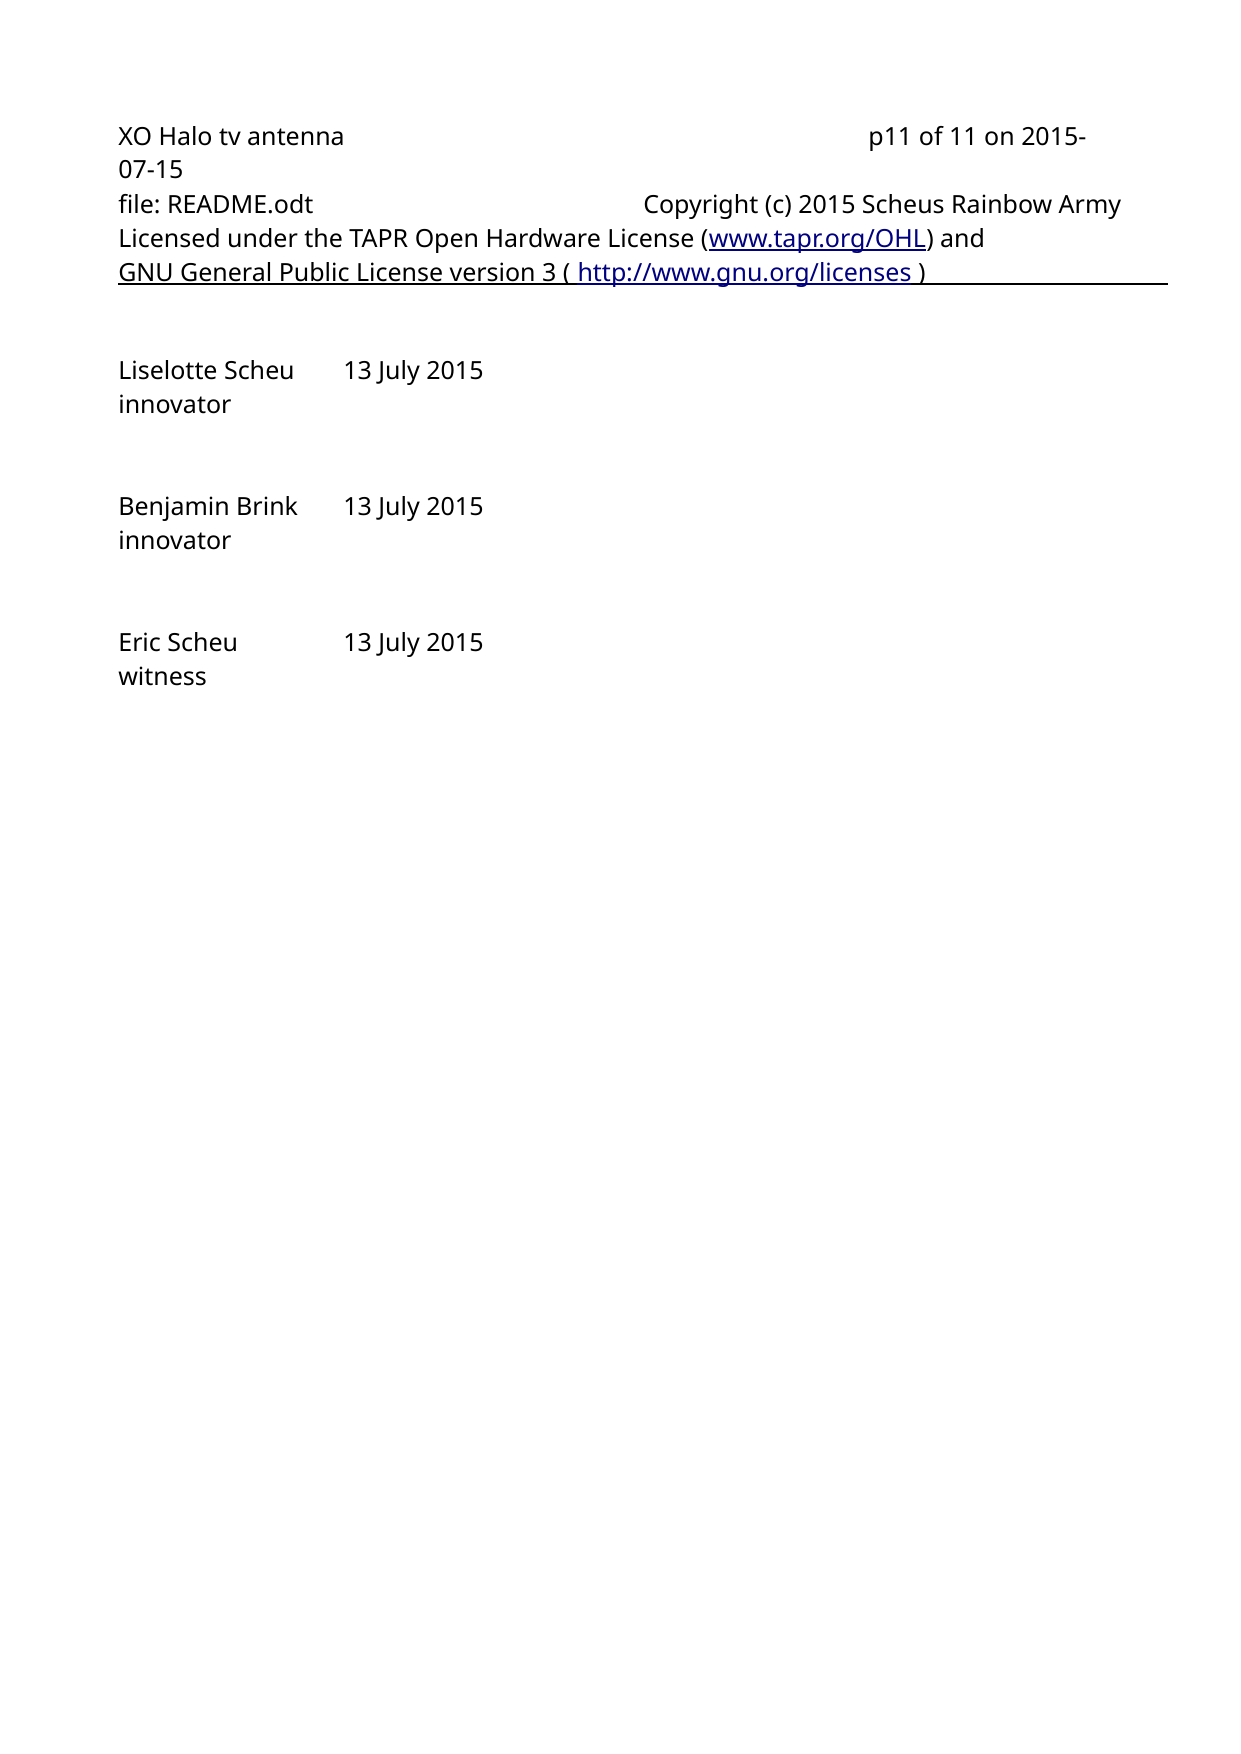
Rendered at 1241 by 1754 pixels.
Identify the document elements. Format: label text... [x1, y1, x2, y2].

text Liselotte Scheu 13 July 2015 [118, 352, 1122, 387]
text innovator [118, 387, 1122, 421]
text Benjamin Brink 13 July 2015 [118, 489, 1122, 523]
text Eric Scheu 13 July 2015 [118, 625, 1122, 659]
text witness [118, 659, 1122, 693]
text innovator [118, 523, 1122, 557]
